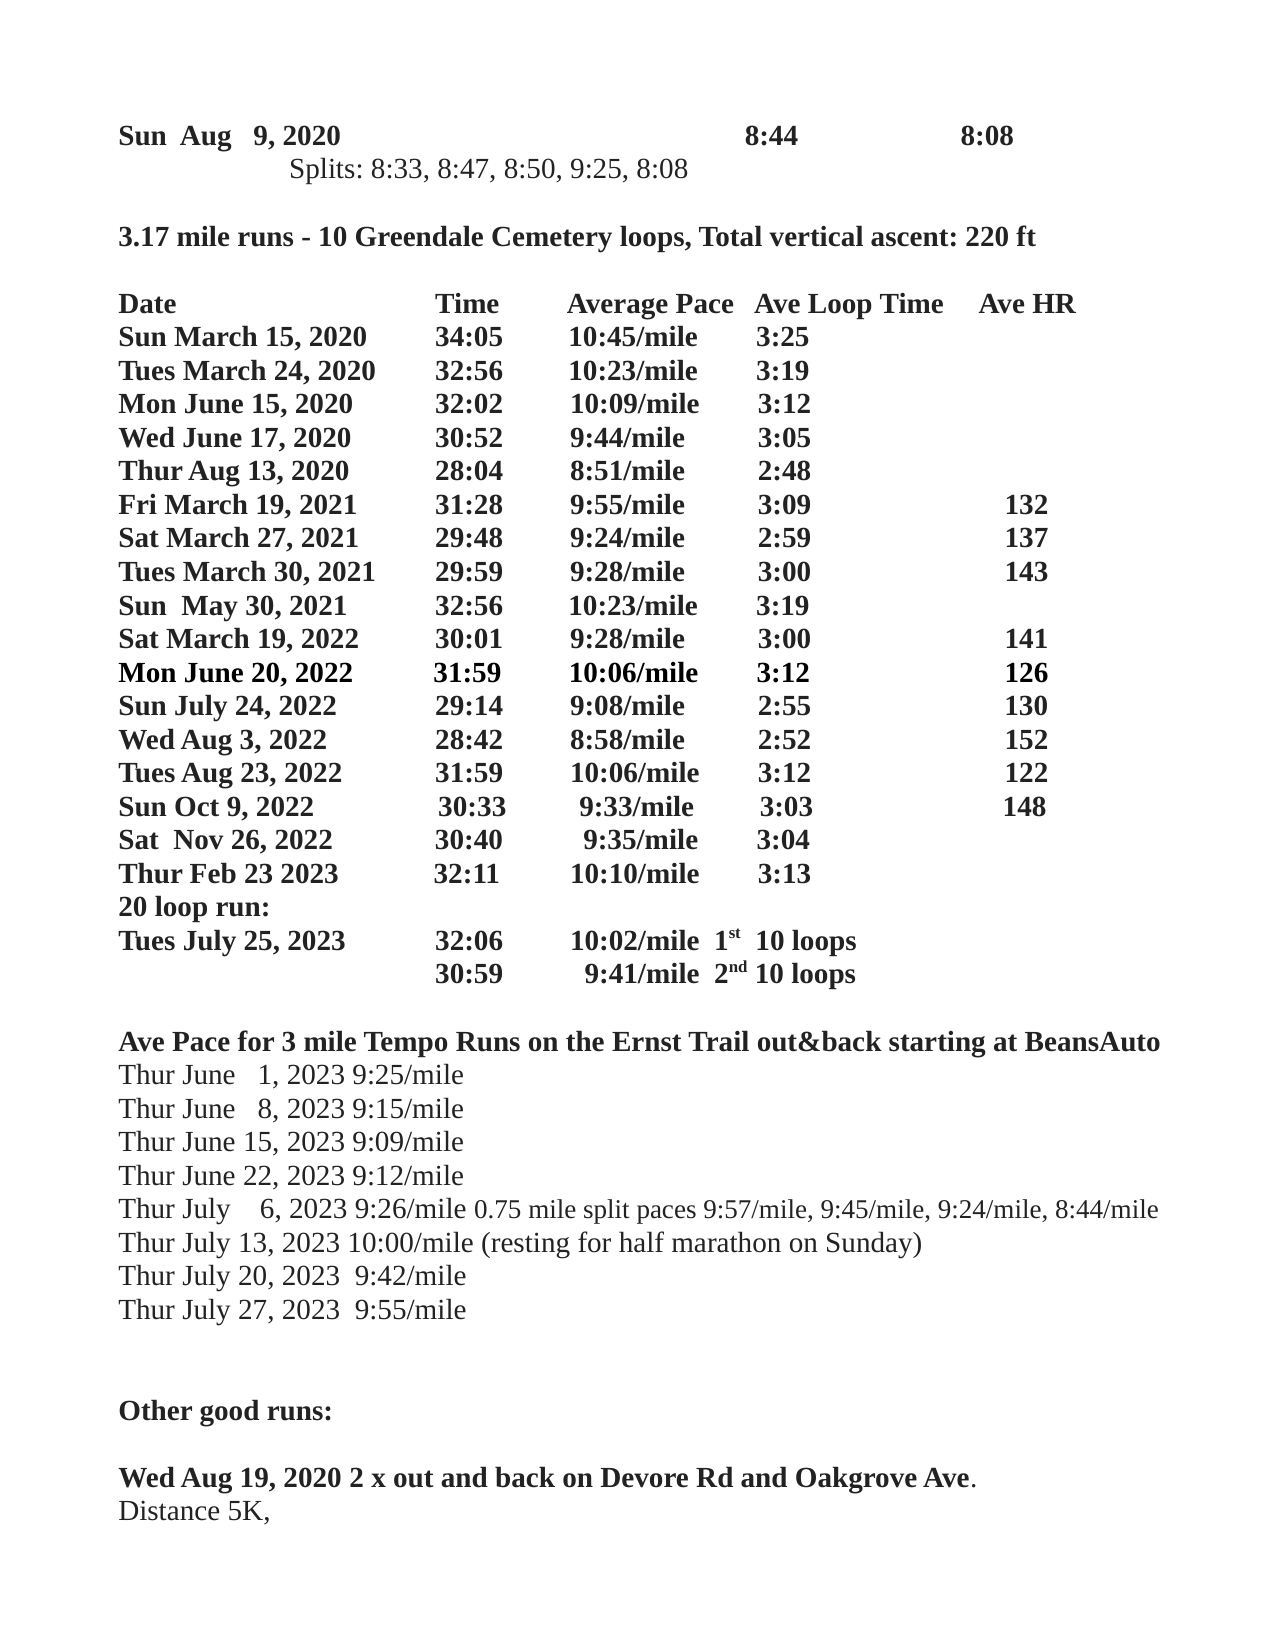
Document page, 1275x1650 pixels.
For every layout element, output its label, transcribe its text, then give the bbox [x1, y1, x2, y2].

text Thur June 1, 2023 9:25/mile [118, 1057, 1161, 1091]
text Tues Aug 23, 2022 31:59 10:06/mile 3:12 122 [118, 755, 1161, 789]
text Tues March 24, 2020 32:56 10:23/mile 3:19 [118, 353, 1161, 386]
text Sun July 24, 2022 29:14 9:08/mile 2:55 130 [118, 688, 1161, 722]
text Sat March 19, 2022 30:01 9:28/mile 3:00 141 [118, 621, 1161, 655]
text Thur June 15, 2023 9:09/mile [118, 1124, 1161, 1158]
text Thur June 8, 2023 9:15/mile [118, 1091, 1161, 1124]
text Sun Aug 9, 2020 8:44 8:08 Splits: 8:33, 8:47, 8:50, 9:25, 8:08 [118, 118, 1161, 185]
text 30:59 9:41/mile 2nd 10 loops [118, 957, 1161, 990]
text Other good runs: [118, 1393, 1161, 1426]
text Wed Aug 3, 2022 28:42 8:58/mile 2:52 152 [118, 722, 1161, 755]
text Thur July 13, 2023 10:00/mile (resting for half marathon on Sunday) [118, 1225, 1161, 1258]
text Thur June 22, 2023 9:12/mile [118, 1158, 1161, 1191]
text Fri March 19, 2021 31:28 9:55/mile 3:09 132 [118, 487, 1161, 521]
text Tues July 25, 2023 32:06 10:02/mile 1st 10 loops [118, 923, 1161, 957]
text Mon June 20, 2022 31:59 10:06/mile 3:12 126 [118, 655, 1157, 688]
text Distance 5K, [118, 1493, 1161, 1527]
text Date Time Average Pace Ave Loop Time Ave HR [118, 286, 1161, 319]
text Thur July 27, 2023 9:55/mile [118, 1292, 1161, 1326]
text Thur Feb 23 2023 32:11 10:10/mile 3:13 [118, 856, 1161, 889]
text Sun March 15, 2020 34:05 10:45/mile 3:25 [118, 319, 1161, 353]
text Thur Aug 13, 2020 28:04 8:51/mile 2:48 [118, 453, 1161, 487]
text Sat March 27, 2021 29:48 9:24/mile 2:59 137 [118, 521, 1161, 554]
text Sat Nov 26, 2022 30:40 9:35/mile 3:04 [118, 822, 1161, 856]
list 3.17 mile runs - 10 Greendale Cemetery loops, Total vertical ascent: 220 ft [118, 219, 1161, 252]
text Mon June 15, 2020 32:02 10:09/mile 3:12 [118, 386, 1161, 420]
text Thur July 6, 2023 9:26/mile 0.75 mile split paces 9:57/mile, 9:45/mile, 9:24/mile, 8:44/mile [118, 1191, 1161, 1225]
text Thur July 20, 2023 9:42/mile [118, 1258, 1161, 1292]
text Wed Aug 19, 2020 2 x out and back on Devore Rd and Oakgrove Ave. [118, 1460, 1161, 1493]
text Sun Oct 9, 2022 30:33 9:33/mile 3:03 148 [118, 789, 1161, 822]
text Wed June 17, 2020 30:52 9:44/mile 3:05 [118, 420, 1161, 453]
text Sun May 30, 2021 32:56 10:23/mile 3:19 [118, 588, 1161, 621]
text 20 loop run: [118, 889, 1161, 923]
text Ave Pace for 3 mile Tempo Runs on the Ernst Trail out&back starting at BeansAuto [118, 1024, 1161, 1057]
text Tues March 30, 2021 29:59 9:28/mile 3:00 143 [118, 554, 1161, 588]
